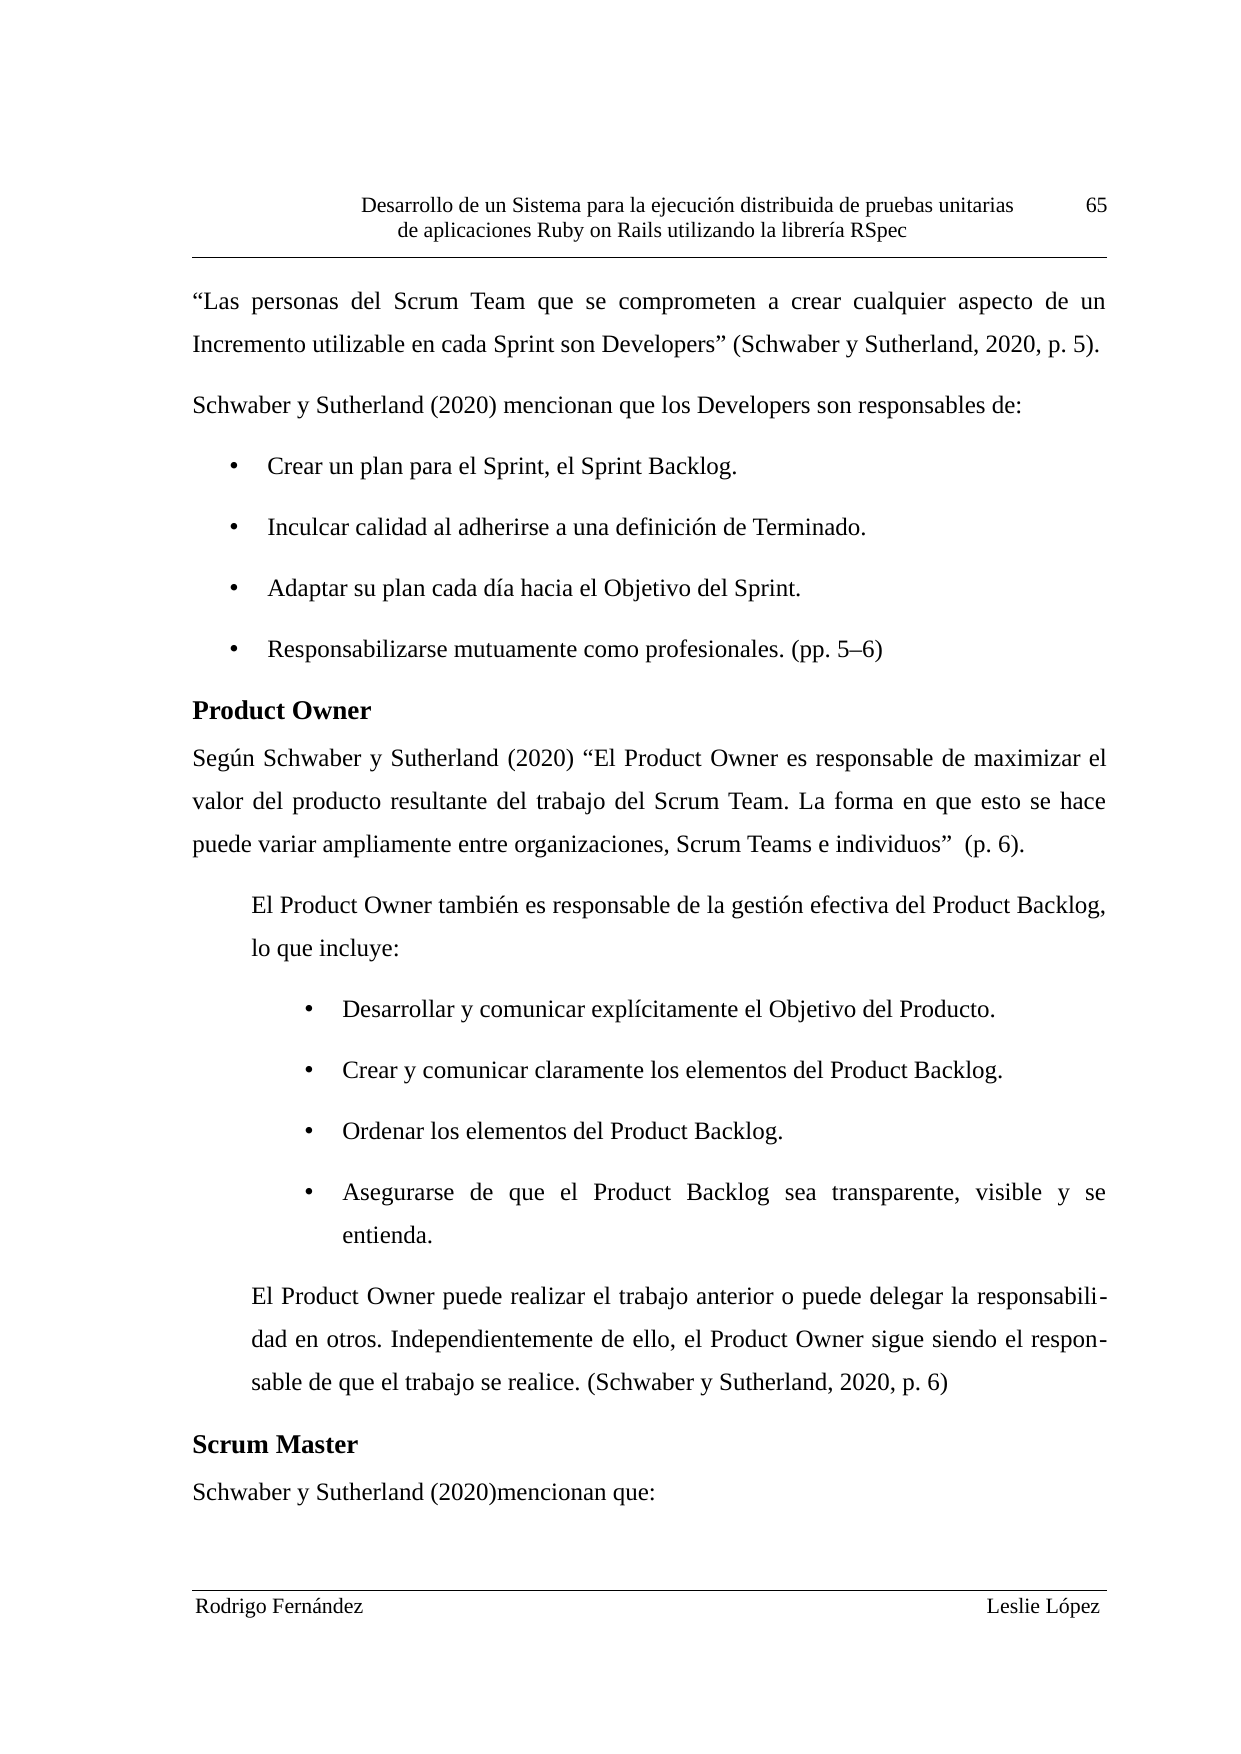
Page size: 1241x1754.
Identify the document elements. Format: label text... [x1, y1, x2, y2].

text Product Owner [192, 694, 1107, 726]
list Inculcar calidad al adherirse a una definición de Terminado. [229, 512, 1107, 541]
list Crear un plan para el Sprint, el Sprint Backlog. [229, 451, 1107, 480]
text Scrum Master [192, 1428, 1107, 1459]
text Según Schwaber y Sutherland (2020) ⁠“El Product Owner es responsable de maximizar el valor del producto resultante del trabajo del Scrum Team. La forma en que esto se hace puede variar ampliamente entre organizaciones, Scrum Teams e individuos” (p. 6). [192, 743, 1107, 858]
list “Las personas del Scrum Team que se comprometen a crear cualquier aspecto de un Incremento utilizable en cada Sprint son Developers” (Schwaber y Sutherland, 2020, p. 5)⁠. [192, 286, 1107, 358]
list Ordenar los elementos del Product Backlog. [304, 1116, 1107, 1145]
list Adaptar su plan cada día hacia el Objetivo del Sprint. [229, 573, 1107, 602]
list Responsabilizarse mutuamente como profesionales. (pp. 5–6)⁠ [229, 634, 1107, 662]
list Asegurarse de que el Product Backlog sea transparente, visible y se entienda. [304, 1177, 1107, 1249]
text Schwaber y Sutherland (2020)⁠mencionan que: [192, 1477, 1107, 1506]
list Desarrollar y comunicar explícitamente el Objetivo del Producto. [304, 994, 1107, 1023]
list Schwaber y Sutherland (2020)⁠⁠ mencionan que los Developers son responsables de: [192, 390, 1107, 419]
text El Product Owner puede realizar el trabajo anterior o puede delegar la responsabili­dad en otros. Independientemente de ello, el Product Owner sigue siendo el respon­sable de que el trabajo se realice. (Schwaber y Sutherland, 2020, p. 6)⁠ [251, 1281, 1107, 1396]
text El Product Owner también es responsable de la gestión efectiva del Product Backlog, lo que incluye: [251, 890, 1107, 962]
list Crear y comunicar claramente los elementos del Product Backlog. [304, 1055, 1107, 1084]
